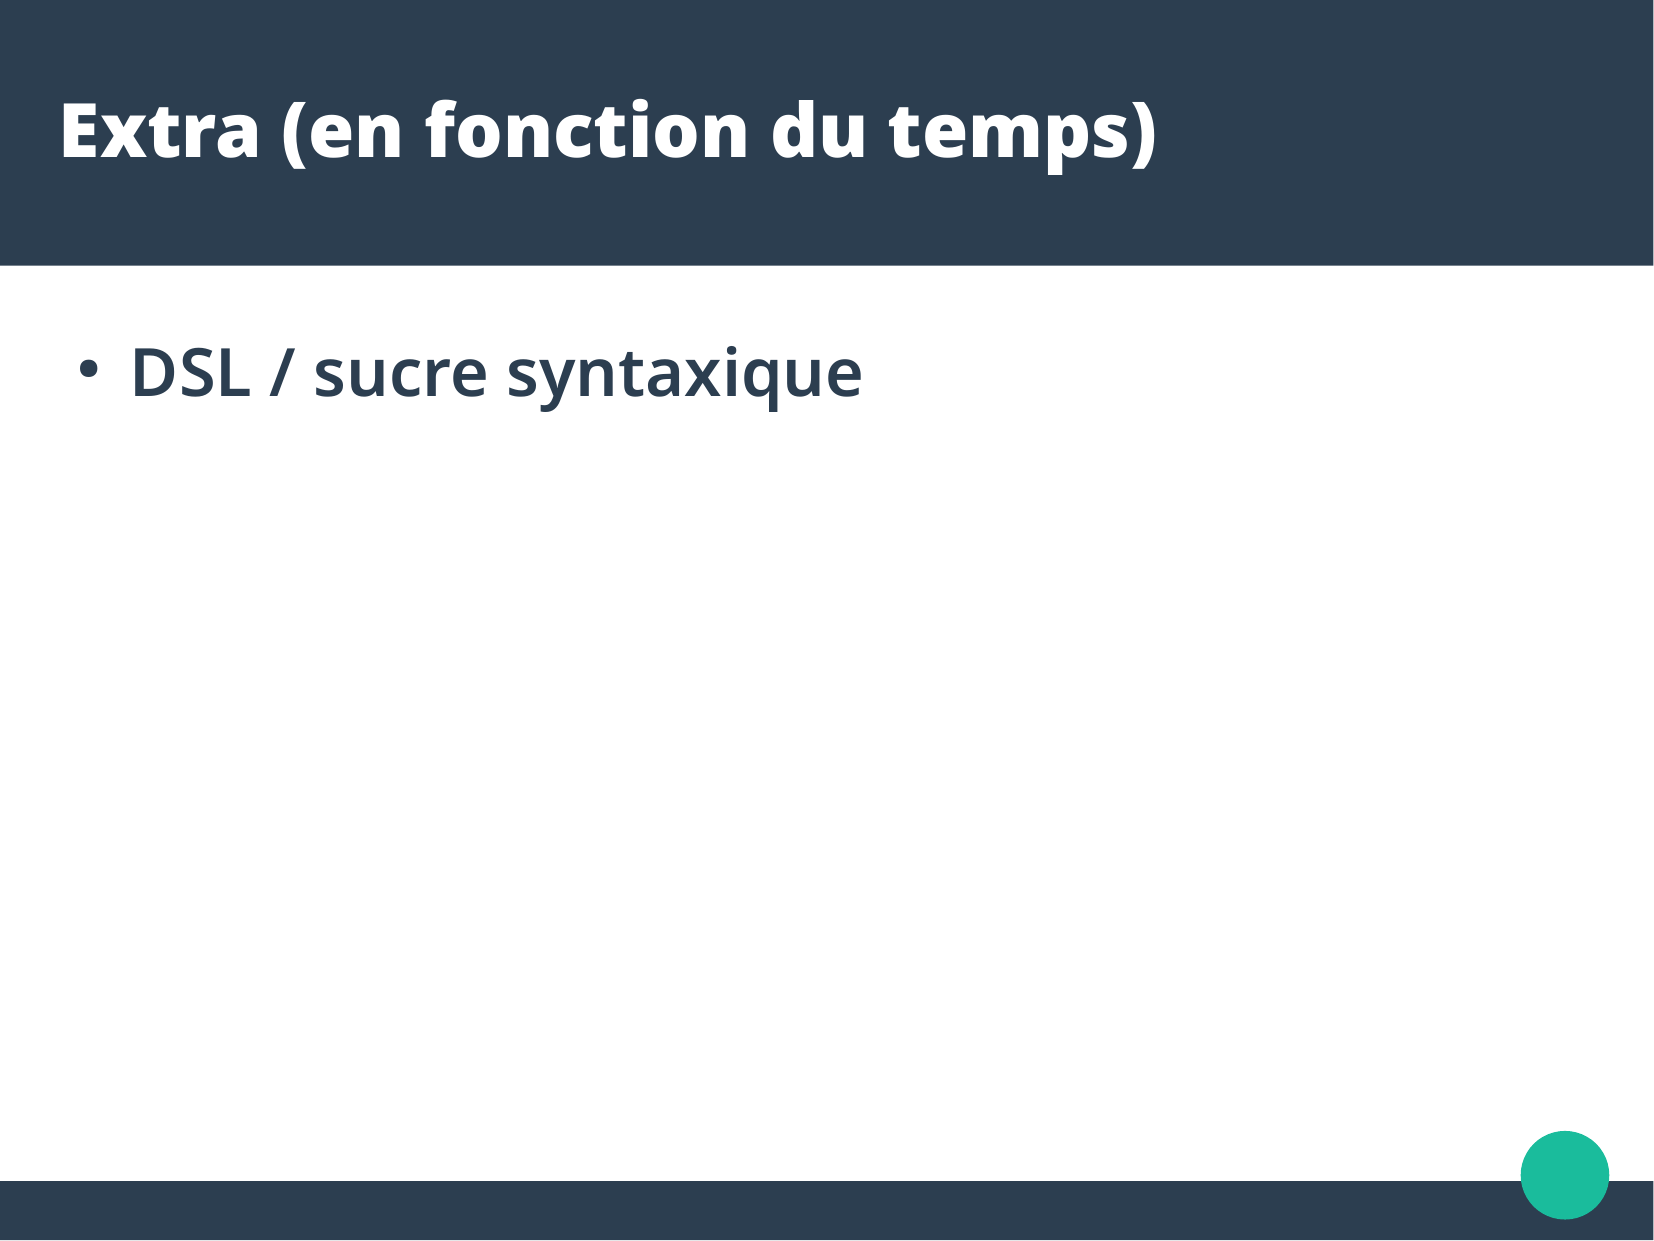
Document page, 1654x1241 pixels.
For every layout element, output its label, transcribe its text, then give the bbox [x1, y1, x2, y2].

title Extra (en fonction du temps) [59, 49, 1595, 207]
list DSL / sucre syntaxique [59, 324, 1595, 1152]
